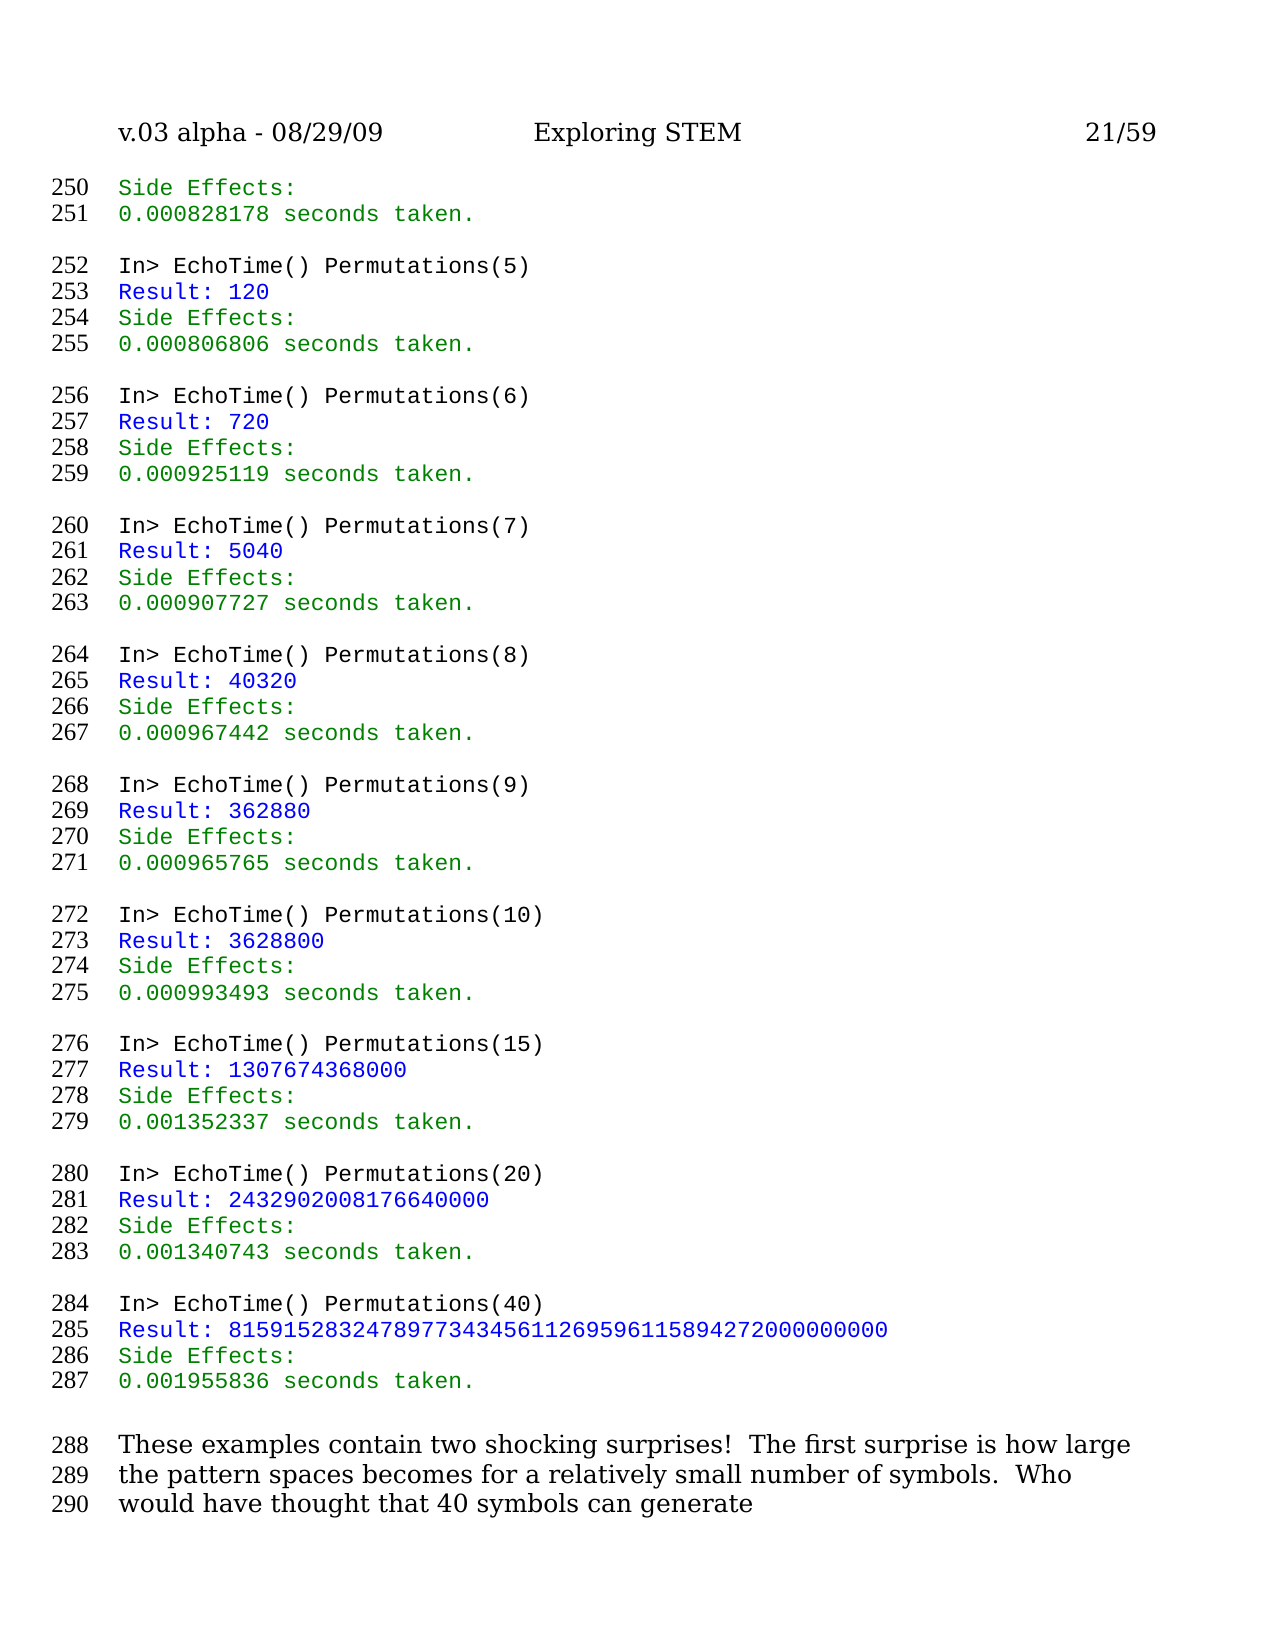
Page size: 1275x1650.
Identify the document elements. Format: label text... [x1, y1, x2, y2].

text Result: 2432902008176640000 [118, 1188, 1157, 1214]
text In> EchoTime() Permutations(9) [118, 773, 1157, 799]
text Result: 815915283247897734345611269596115894272000000000 [118, 1318, 1157, 1344]
text 0.001340743 seconds taken. [118, 1240, 1157, 1266]
text 0.000925119 seconds taken. [118, 462, 1157, 488]
text 0.000965765 seconds taken. [118, 851, 1157, 877]
text In> EchoTime() Permutations(5) [118, 254, 1157, 281]
text Result: 3628800 [118, 929, 1157, 955]
text In> EchoTime() Permutations(40) [118, 1292, 1157, 1318]
text In> EchoTime() Permutations(10) [118, 903, 1157, 929]
text 0.000828178 seconds taken. [118, 203, 1157, 229]
text Result: 1307674368000 [118, 1059, 1157, 1084]
text Side Effects: [118, 1344, 1157, 1370]
text 0.001352337 seconds taken. [118, 1111, 1157, 1136]
text 0.000993493 seconds taken. [118, 981, 1157, 1007]
text Side Effects: [118, 177, 1157, 203]
text Result: 5040 [118, 540, 1157, 566]
text Side Effects: [118, 825, 1157, 851]
text In> EchoTime() Permutations(20) [118, 1162, 1157, 1188]
text In> EchoTime() Permutations(8) [118, 644, 1157, 669]
text Side Effects: [118, 436, 1157, 462]
text 0.000967442 seconds taken. [118, 721, 1157, 747]
text Side Effects: [118, 566, 1157, 592]
text Side Effects: [118, 696, 1157, 721]
text Side Effects: [118, 1214, 1157, 1240]
text Result: 40320 [118, 669, 1157, 696]
text Side Effects: [118, 955, 1157, 981]
text In> EchoTime() Permutations(6) [118, 384, 1157, 410]
text In> EchoTime() Permutations(15) [118, 1033, 1157, 1059]
text Result: 120 [118, 281, 1157, 306]
text In> EchoTime() Permutations(7) [118, 514, 1157, 540]
text Result: 720 [118, 410, 1157, 436]
text These examples contain two shocking surprises! The first surprise is how large the pattern spaces becomes for a relatively small number of symbols. Who would have thought that 40 symbols can generate [118, 1431, 1157, 1518]
text Result: 362880 [118, 799, 1157, 825]
text Side Effects: [118, 306, 1157, 332]
text 0.001955836 seconds taken. [118, 1370, 1157, 1396]
text 0.000806806 seconds taken. [118, 332, 1157, 358]
text 0.000907727 seconds taken. [118, 592, 1157, 618]
text Side Effects: [118, 1084, 1157, 1111]
